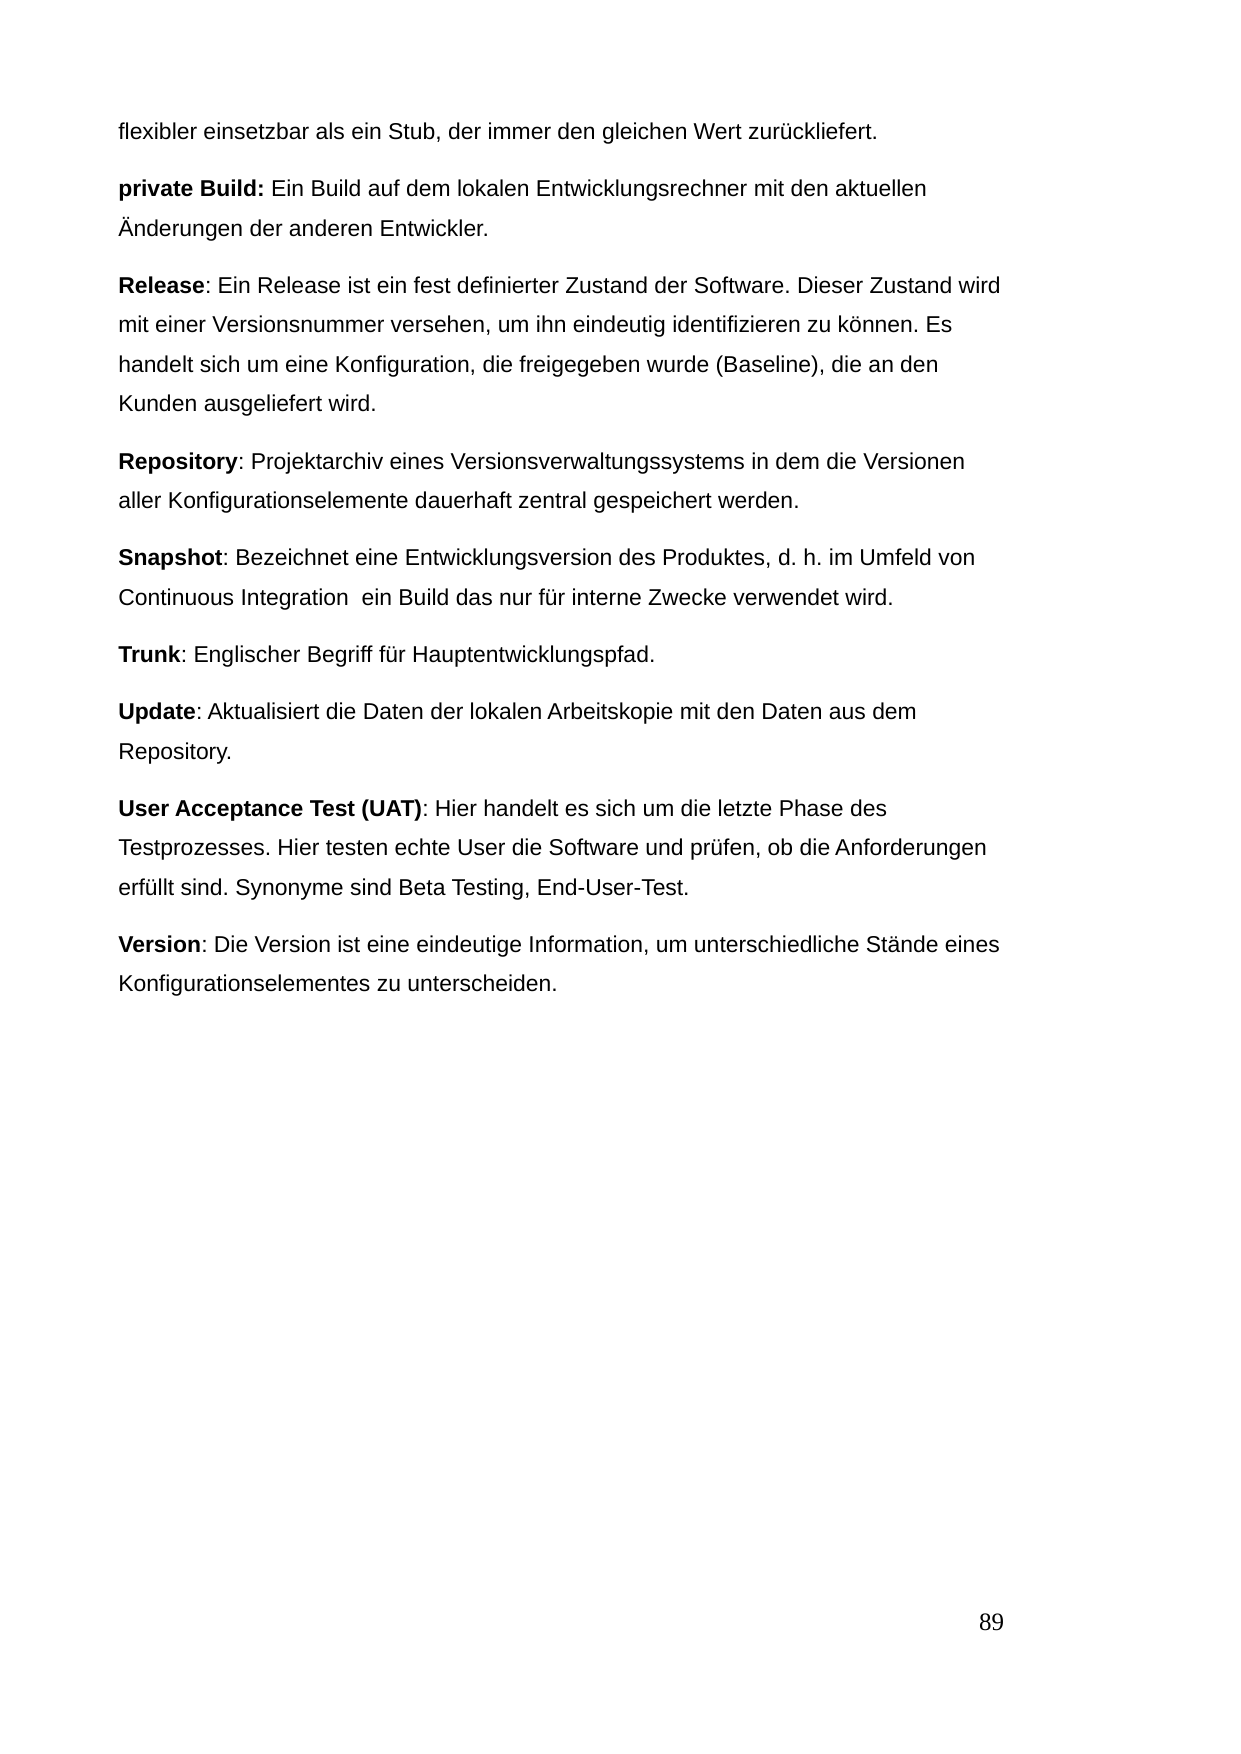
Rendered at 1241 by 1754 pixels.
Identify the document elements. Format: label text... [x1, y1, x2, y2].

text User Acceptance Test (UAT): Hier handelt es sich um die letzte Phase des Testprozesses. Hier testen echte User die Software und prüfen, ob die Anforderungen erfüllt sind. Synonyme sind Beta Testing, End-User-Test. [118, 795, 1004, 900]
text flexibler einsetzbar als ein Stub, der immer den gleichen Wert zurückliefert. [118, 118, 1004, 144]
text private Build: Ein Build auf dem lokalen Entwicklungsrechner mit den aktuellen Änderungen der anderen Entwickler. [118, 175, 1004, 241]
text Version: Die Version ist eine eindeutige Information, um unterschiedliche Stände eines Konfigurationselementes zu unterscheiden. [118, 931, 1004, 997]
text Trunk: Englischer Begriff für Hauptentwicklungspfad. [118, 641, 1004, 667]
text Snapshot: Bezeichnet eine Entwicklungsversion des Produktes, d. h. im Umfeld von Continuous Integration ein Build das nur für interne Zwecke verwendet wird. [118, 544, 1004, 610]
text Repository: Projektarchiv eines Versionsverwaltungssystems in dem die Versionen aller Konfigurationselemente dauerhaft zentral gespeichert werden. [118, 448, 1004, 513]
text Release: Ein Release ist ein fest definierter Zustand der Software. Dieser Zustand wird mit einer Versionsnummer versehen, um ihn eindeutig identifizieren zu können. Es handelt sich um eine Konfiguration, die freigegeben wurde (Baseline), die an den Kunden ausgeliefert wird. [118, 272, 1004, 417]
text Update: Aktualisiert die Daten der lokalen Arbeitskopie mit den Daten aus dem Repository. [118, 698, 1004, 764]
